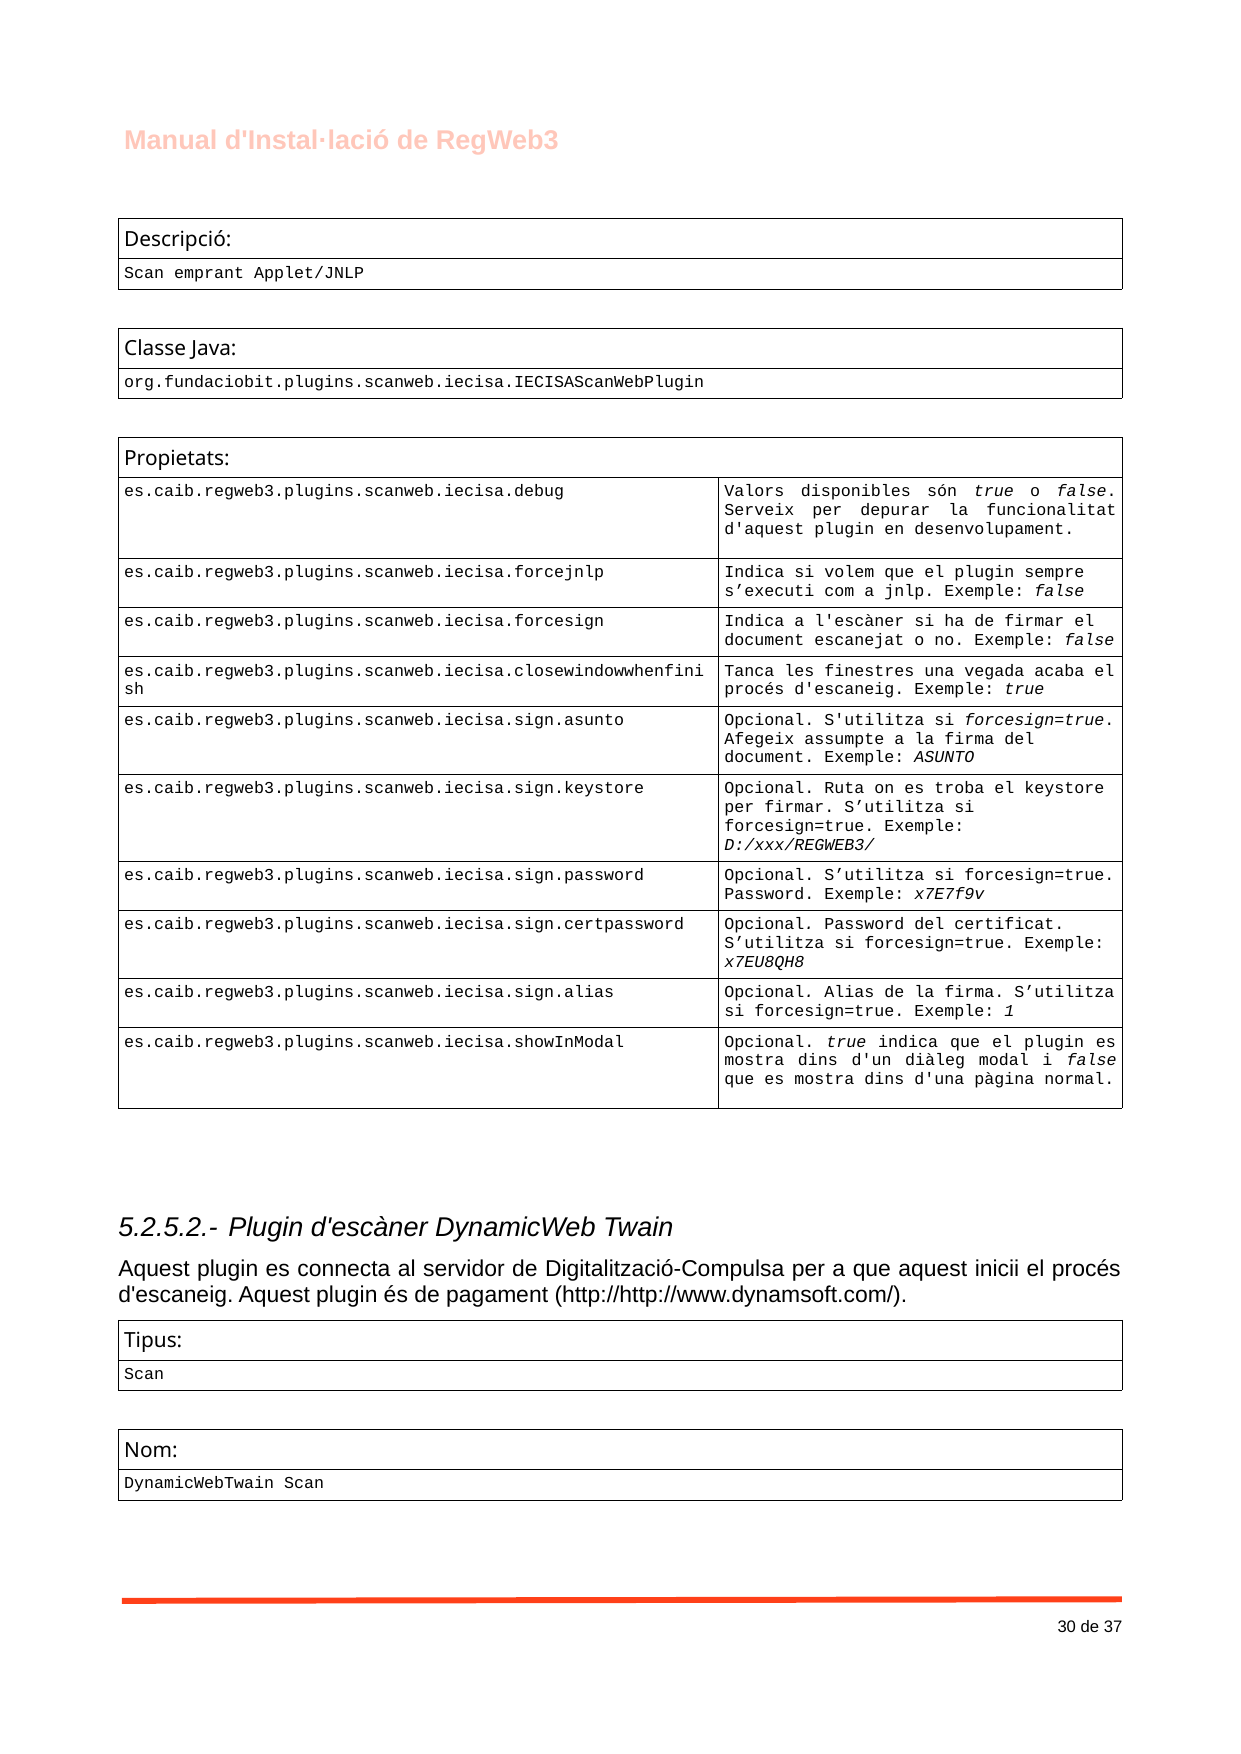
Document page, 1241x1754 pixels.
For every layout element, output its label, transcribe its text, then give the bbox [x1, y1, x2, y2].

table_header Tipus: [119, 1321, 1122, 1360]
table_header Descripció: [119, 219, 1122, 258]
table_cell Opcional. S'utilitza si forcesign=true. Afegeix assumpte a la firma del document. Exemple: ASUNTO [719, 707, 1122, 774]
table_cell es.caib.regweb3.plugins.scanweb.iecisa.closewindowwhenfinish [119, 657, 718, 706]
table_header Classe Java: [119, 329, 1122, 368]
table_cell es.caib.regweb3.plugins.scanweb.iecisa.sign.asunto [119, 707, 718, 774]
table_cell es.caib.regweb3.plugins.scanweb.iecisa.debug [119, 478, 718, 558]
table_cell es.caib.regweb3.plugins.scanweb.iecisa.sign.certpassword [119, 911, 718, 978]
table_header Nom: [119, 1430, 1122, 1469]
table_cell Indica si volem que el plugin sempre s’executi com a jnlp. Exemple: false [719, 559, 1122, 607]
table_cell Opcional. Alias de la firma. S’utilitza si forcesign=true. Exemple: 1 [719, 979, 1122, 1027]
table_cell Opcional. true indica que el plugin es mostra dins d'un diàleg modal i false que es mostra dins d'una pàgina normal. [719, 1028, 1122, 1108]
table_cell es.caib.regweb3.plugins.scanweb.iecisa.sign.alias [119, 979, 718, 1027]
table_cell es.caib.regweb3.plugins.scanweb.iecisa.sign.password [119, 862, 718, 910]
text Aquest plugin es connecta al servidor de Digitalització-Compulsa per a que aquest inicii el procés d'escaneig. Aquest plugin és de pagament (http://http://www.dynamsoft.com/). [118, 1254, 1122, 1307]
table_cell es.caib.regweb3.plugins.scanweb.iecisa.forcejnlp [119, 559, 718, 607]
table_cell es.caib.regweb3.plugins.scanweb.iecisa.forcesign [119, 608, 718, 656]
subtitle Plugin d'escàner DynamicWeb Twain [118, 1211, 1122, 1242]
table_cell es.caib.regweb3.plugins.scanweb.iecisa.showInModal [119, 1028, 718, 1108]
table_cell org.fundaciobit.plugins.scanweb.iecisa.IECISAScanWebPlugin [119, 369, 1122, 398]
table_cell es.caib.regweb3.plugins.scanweb.iecisa.sign.keystore [119, 775, 718, 861]
table_cell Scan emprant Applet/JNLP [119, 259, 1122, 289]
table_cell Scan [119, 1361, 1122, 1390]
table_cell Tanca les finestres una vegada acaba el procés d'escaneig. Exemple: true [719, 657, 1122, 706]
table_cell Indica a l'escàner si ha de firmar el document escanejat o no. Exemple: false [719, 608, 1122, 656]
table_cell Opcional. S’utilitza si forcesign=true. Password. Exemple: x7E7f9v [719, 862, 1122, 910]
table_cell DynamicWebTwain Scan [119, 1470, 1122, 1499]
table_cell Opcional. Password del certificat. S’utilitza si forcesign=true. Exemple: x7EU8QH8 [719, 911, 1122, 978]
table_cell Opcional. Ruta on es troba el keystore per firmar. S’utilitza si forcesign=true. Exemple: D:/xxx/REGWEB3/ [719, 775, 1122, 861]
table_header Propietats: [119, 438, 1122, 477]
table_cell Valors disponibles són true o false. Serveix per depurar la funcionalitat d'aquest plugin en desenvolupament. [719, 478, 1122, 558]
